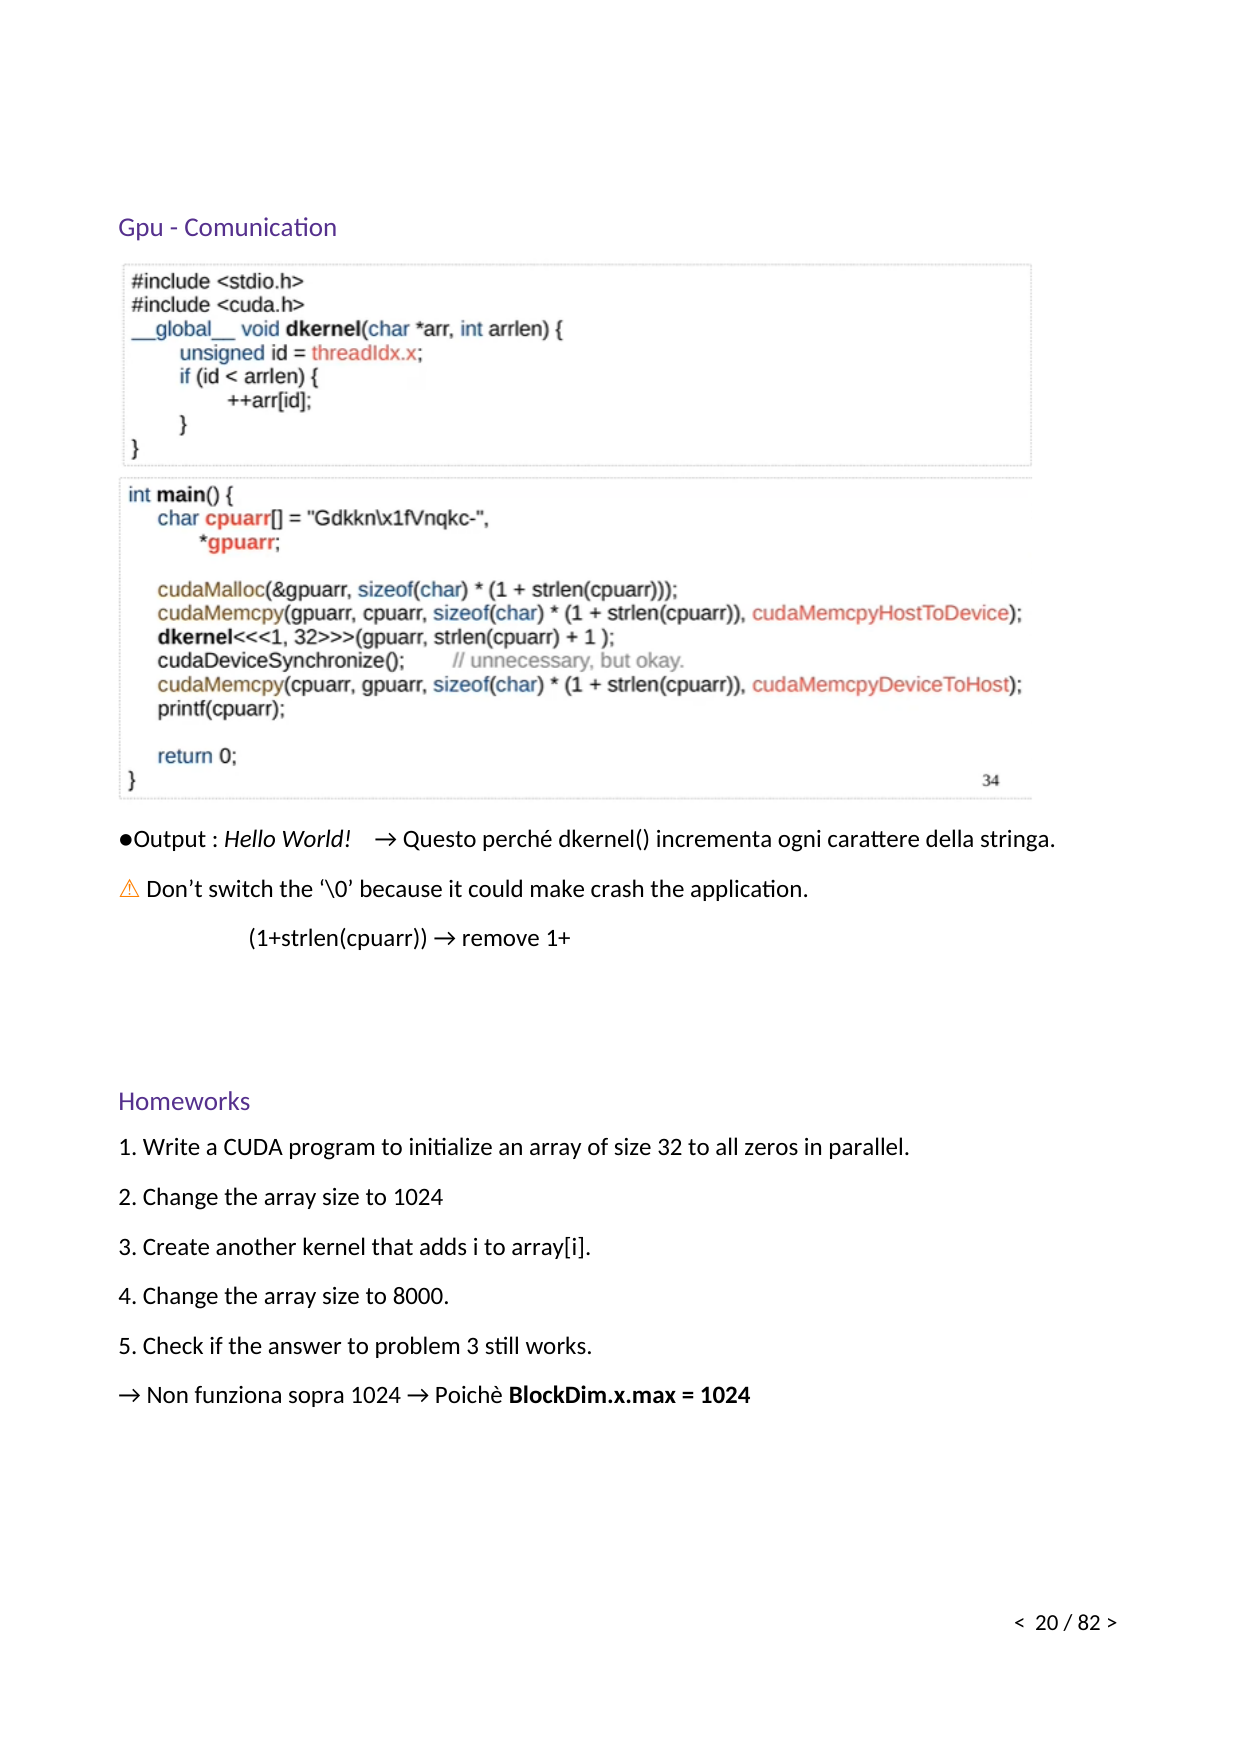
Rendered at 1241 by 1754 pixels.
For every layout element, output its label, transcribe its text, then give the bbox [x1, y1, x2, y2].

text → Non funziona sopra 1024 → Poichè BlockDim.x.max = 1024 [118, 1379, 1122, 1410]
text (1+strlen(cpuarr)) → remove 1+ [118, 922, 1122, 953]
text 3. Create another kernel that adds i to array[i]. [118, 1231, 1122, 1261]
text ⚠ Don’t switch the ‘\0’ because it could make crash the application. [118, 873, 1122, 903]
subtitle Gpu - Comunication [118, 210, 1122, 243]
text 1. Write a CUDA program to initialize an array of size 32 to all zeros in parallel. [118, 1132, 1122, 1162]
picture [118, 257, 1033, 805]
text 4. Change the array size to 8000. [118, 1280, 1122, 1311]
subtitle Homeworks [118, 1084, 1122, 1117]
text ●Output : Hello World! → Questo perché dkernel() incrementa ogni carattere della stringa. [118, 823, 1122, 854]
text 5. Check if the answer to problem 3 still works. [118, 1330, 1122, 1360]
text 2. Change the array size to 1024 [118, 1181, 1122, 1212]
